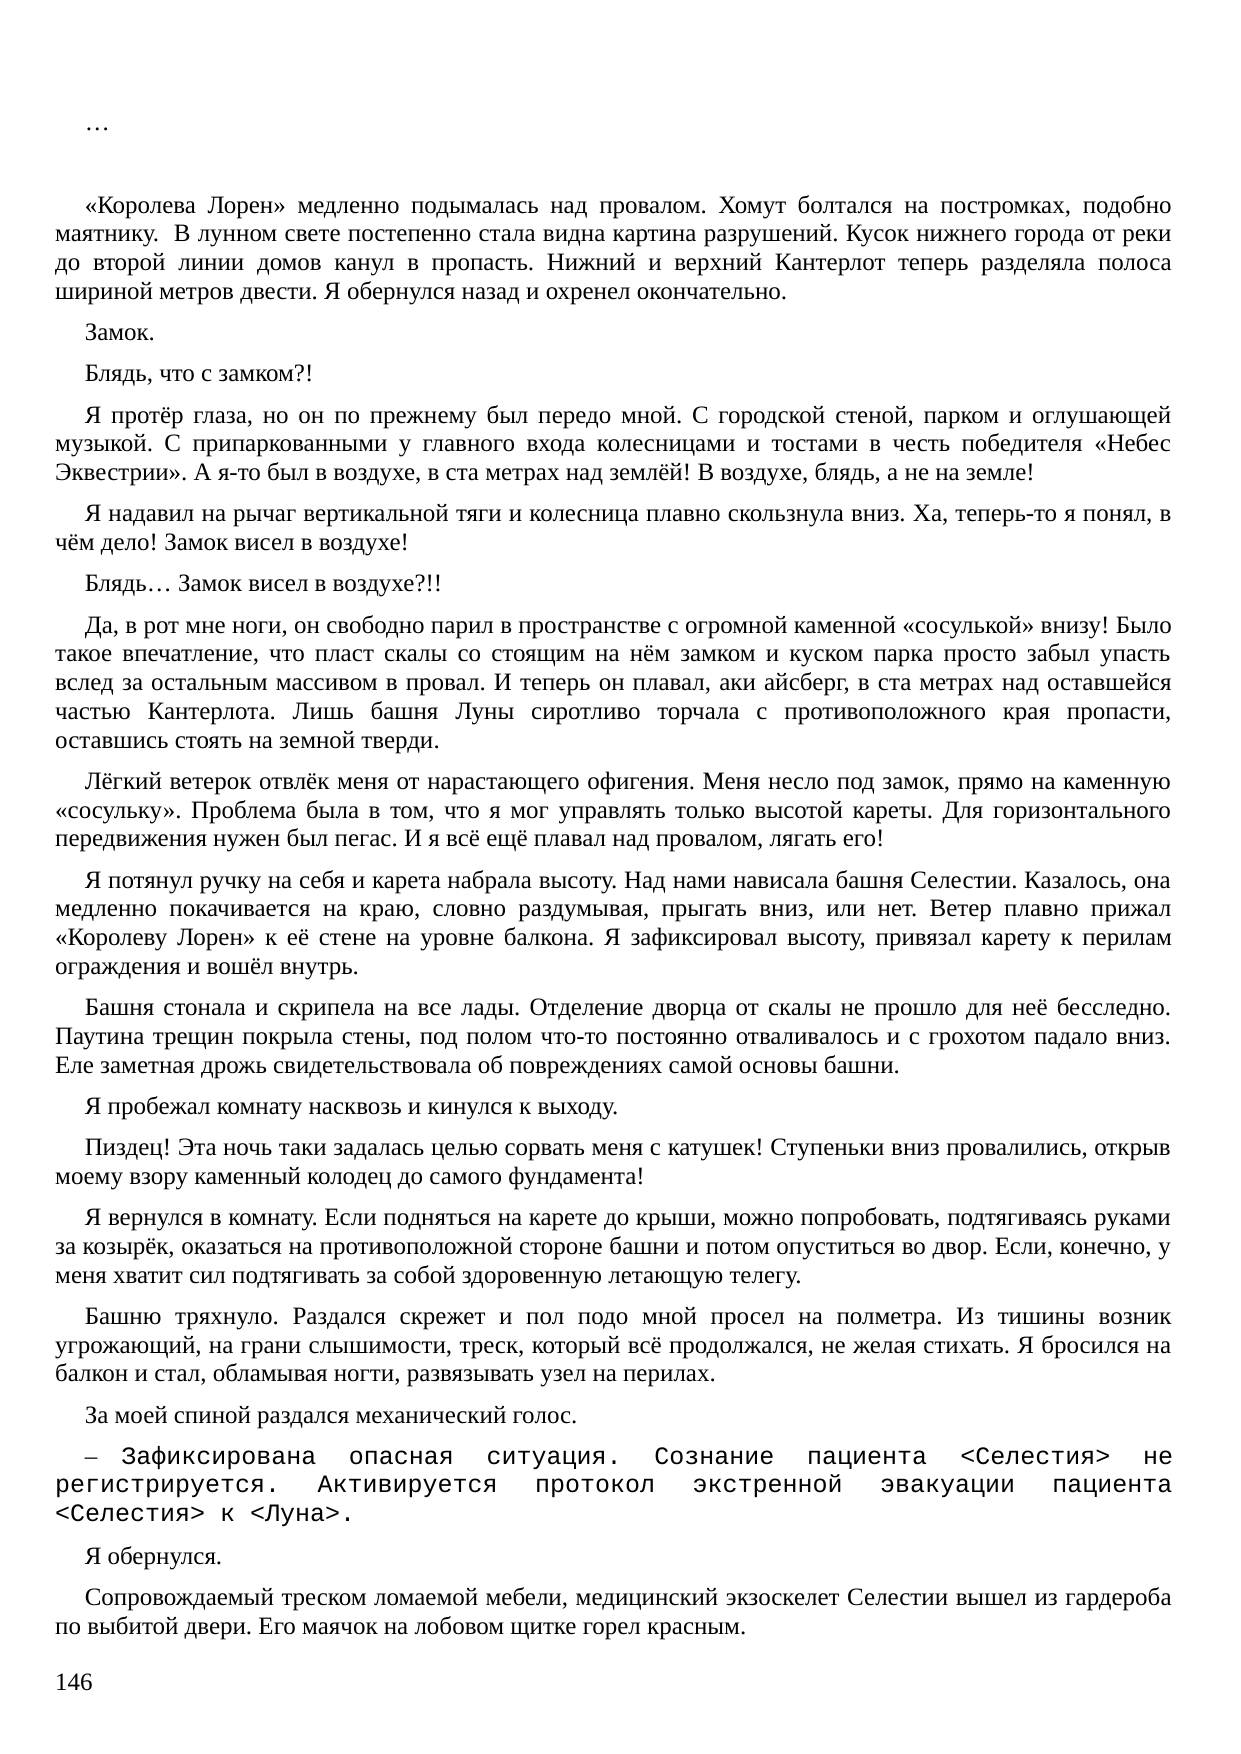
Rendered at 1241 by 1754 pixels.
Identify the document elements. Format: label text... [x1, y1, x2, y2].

text Башню тряхнуло. Раздался скрежет и пол подо мной просел на полметра. Из тишины возник угрожающий, на грани слышимости, треск, который всё продолжался, не желая стихать. Я бросился на балкон и стал, обламывая ногти, развязывать узел на перилах. [55, 1301, 1173, 1387]
text Лёгкий ветерок отвлёк меня от нарастающего офигения. Меня несло под замок, прямо на каменную «сосульку». Проблема была в том, что я мог управлять только высотой кареты. Для горизонтального передвижения нужен был пегас. И я всё ещё плавал над провалом, лягать его! [55, 766, 1173, 852]
text «Королева Лорен» медленно подымалась над провалом. Хомут болтался на постромках, подобно маятнику. В лунном свете постепенно стала видна картина разрушений. Кусок нижнего города от реки до второй линии домов канул в пропасть. Нижний и верхний Кантерлот теперь разделяла полоса шириной метров двести. Я обернулся назад и охренел окончательно. [55, 190, 1173, 305]
text Я пробежал комнату насквозь и кинулся к выходу. [55, 1091, 1173, 1120]
text Замок. [55, 317, 1173, 346]
text … [55, 107, 1173, 136]
text Пиздец! Эта ночь таки задалась целью сорвать меня с катушек! Ступеньки вниз провалились, открыв моему взору каменный колодец до самого фундамента! [55, 1132, 1173, 1190]
text Я вернулся в комнату. Если подняться на карете до крыши, можно попробовать, подтягиваясь руками за козырёк, оказаться на противоположной стороне башни и потом опуститься во двор. Если, конечно, у меня хватит сил подтягивать за собой здоровенную летающую телегу. [55, 1202, 1173, 1288]
text Сопровождаемый треском ломаемой мебели, медицинский экзоскелет Селестии вышел из гардероба по выбитой двери. Его маячок на лобовом щитке горел красным. [55, 1582, 1173, 1640]
text Блядь… Замок висел в воздухе?!! [55, 568, 1173, 597]
text Блядь, что с замком?! [55, 358, 1173, 387]
text Я обернулся. [55, 1541, 1173, 1570]
text Я протёр глаза, но он по прежнему был передо мной. С городской стеной, парком и оглушающей музыкой. С припаркованными у главного входа колесницами и тостами в честь победителя «Небес Эквестрии». А я-то был в воздухе, в ста метрах над землёй! В воздухе, блядь, а не на земле! [55, 400, 1173, 486]
text Я потянул ручку на себя и карета набрала высоту. Над нами нависала башня Селестии. Казалось, она медленно покачивается на краю, словно раздумывая, прыгать вниз, или нет. Ветер плавно прижал «Королеву Лорен» к её стене на уровне балкона. Я зафиксировал высоту, привязал карету к перилам ограждения и вошёл внутрь. [55, 865, 1173, 980]
text Да, в рот мне ноги, он свободно парил в пространстве с огромной каменной «сосулькой» внизу! Было такое впечатление, что пласт скалы со стоящим на нём замком и куском парка просто забыл упасть вслед за остальным массивом в провал. И теперь он плавал, аки айсберг, в ста метрах над оставшейся частью Кантерлота. Лишь башня Луны сиротливо торчала с противоположного края пропасти, оставшись стоять на земной тверди. [55, 610, 1173, 753]
text Башня стонала и скрипела на все лады. Отделение дворца от скалы не прошло для неё бесследно. Паутина трещин покрыла стены, под полом что-то постоянно отваливалось и с грохотом падало вниз. Еле заметная дрожь свидетельствовала об повреждениях самой основы башни. [55, 992, 1173, 1078]
text – Зафиксирована опасная ситуация. Сознание пациента <Селестия> не регистрируется. Активируется протокол экстренной эвакуации пациента <Селестия> к <Луна>. [55, 1441, 1173, 1528]
text За моей спиной раздался механический голос. [55, 1400, 1173, 1428]
text Я надавил на рычаг вертикальной тяги и колесница плавно скользнула вниз. Ха, теперь-то я понял, в чём дело! Замок висел в воздухе! [55, 498, 1173, 556]
